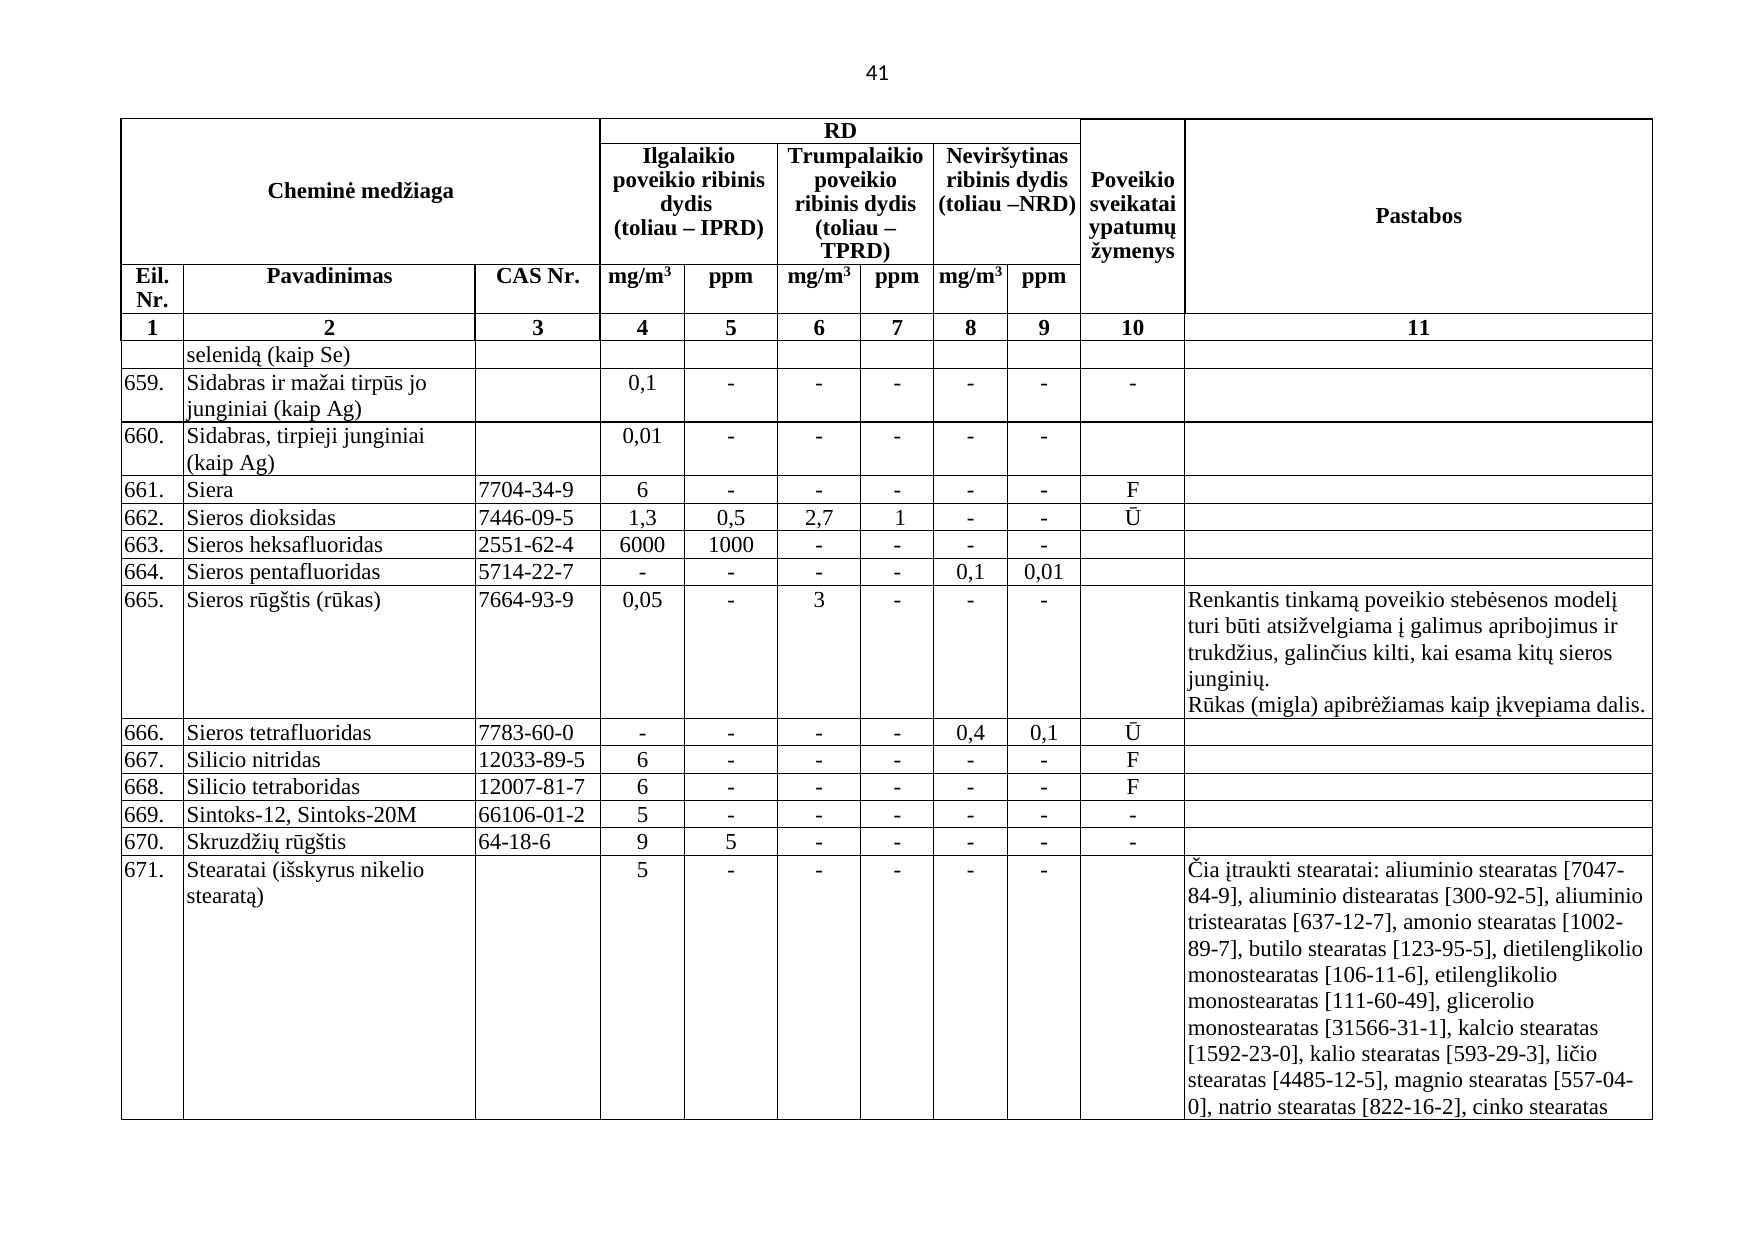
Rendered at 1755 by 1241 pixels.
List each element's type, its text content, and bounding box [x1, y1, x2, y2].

table_cell Renkantis tinkamą poveikio stebėsenos modelį turi būti atsižvelgiama į galimus apribojimus ir trukdžius, galinčius kilti, kai esama kitų sieros junginių. Rūkas (migla) apibrėžiamas kaip įkvepiama dalis. [1185, 586, 1652, 718]
table_cell - [861, 801, 933, 827]
table_cell 0,1 [934, 559, 1007, 585]
table_cell 664. [122, 559, 183, 585]
table_cell - [1081, 801, 1184, 827]
table_cell - [861, 341, 933, 368]
table_cell - [861, 719, 933, 745]
table_cell Sieros rūgštis (rūkas) [184, 586, 475, 718]
table_cell - [934, 586, 1007, 718]
table_cell - [778, 476, 860, 503]
table_cell 5 [685, 314, 777, 340]
table_cell 6 [601, 746, 684, 772]
table_cell selenidą (kaip Se) [184, 341, 475, 368]
table_cell ppm [685, 265, 777, 312]
table_cell 7446-09-5 [476, 504, 600, 530]
table_cell - [934, 801, 1007, 827]
table_cell - [934, 746, 1007, 772]
table_cell [122, 341, 183, 368]
table_cell 5 [685, 828, 777, 854]
table_cell - [1008, 504, 1080, 530]
table_cell Sintoks-12, Sintoks-20M [184, 801, 475, 827]
table_cell - [934, 476, 1007, 503]
table_cell 669. [122, 801, 183, 827]
table_cell 665. [122, 586, 183, 718]
table_cell - [685, 856, 777, 1119]
table_header Pastabos [1186, 120, 1652, 312]
table_cell - [778, 801, 860, 827]
table_cell - [685, 801, 777, 827]
table_cell 7704-34-9 [476, 476, 600, 503]
table_cell F [1081, 476, 1184, 503]
table_cell - [861, 586, 933, 718]
table_cell 1000 [685, 531, 777, 557]
table_cell 2 [184, 314, 474, 340]
table_cell 12033-89-5 [476, 746, 600, 772]
table_cell - [934, 341, 1007, 368]
table_cell 1 [861, 504, 933, 530]
table_cell 671. [122, 856, 183, 1119]
table_cell 7783-60-0 [476, 719, 600, 745]
table_cell [1185, 801, 1652, 827]
table_cell [1185, 476, 1652, 503]
table_cell 8 [934, 314, 1007, 340]
table_cell [1081, 586, 1184, 718]
table_cell mg/m3 [601, 265, 684, 312]
table_cell 0,01 [601, 423, 684, 475]
table_cell 3 [778, 586, 860, 718]
table_cell 7 [861, 314, 933, 340]
table_cell - [934, 531, 1007, 557]
table_cell 666. [122, 719, 183, 745]
table_cell [1185, 531, 1652, 557]
table_header Cheminė medžiaga [122, 119, 599, 263]
table_cell 6 [601, 476, 684, 503]
table_cell [1185, 369, 1652, 421]
table_cell - [685, 559, 777, 585]
table_cell [1081, 531, 1184, 557]
table_cell - [934, 856, 1007, 1119]
table_cell [1185, 828, 1652, 854]
table_cell - [685, 476, 777, 503]
table_cell - [934, 423, 1007, 475]
table_cell [476, 423, 600, 475]
table_cell - [1008, 586, 1080, 718]
table_cell - [1008, 856, 1080, 1119]
table_cell Ū [1081, 504, 1184, 530]
table_cell 4 [601, 314, 684, 340]
table_cell - [1008, 476, 1080, 503]
table_cell - [685, 719, 777, 745]
table_cell - [861, 531, 933, 557]
table_cell Neviršytinas ribinis dydis (toliau –NRD) [934, 144, 1080, 263]
table_cell - [685, 341, 777, 368]
table_cell 0,1 [1008, 719, 1080, 745]
table_cell F [1081, 774, 1184, 800]
table_cell CAS Nr. [476, 265, 599, 312]
table_cell 0,01 [1008, 559, 1080, 585]
table_cell [1185, 746, 1652, 772]
table_cell 12007-81-7 [476, 774, 600, 800]
table_cell - [778, 559, 860, 585]
table_cell - [778, 423, 860, 475]
table_cell Siera [184, 476, 475, 503]
table_cell - [1008, 801, 1080, 827]
table_cell 5 [601, 801, 684, 827]
table_cell - [1008, 828, 1080, 854]
table_cell Silicio nitridas [184, 746, 475, 772]
table_cell [1185, 341, 1652, 368]
table_cell Sidabras, tirpieji junginiai (kaip Ag) [184, 423, 475, 475]
table_cell - [1008, 531, 1080, 557]
table_cell 662. [122, 504, 183, 530]
table_cell Skruzdžių rūgštis [184, 828, 475, 854]
table_cell [1185, 423, 1652, 475]
table_cell - [778, 531, 860, 557]
table_cell 670. [122, 828, 183, 854]
table_cell - [778, 774, 860, 800]
table_header RD [601, 119, 1080, 143]
table_cell - [861, 369, 933, 421]
table_cell - [778, 856, 860, 1119]
table_cell Sieros heksafluoridas [184, 531, 475, 557]
table_cell [601, 341, 684, 368]
table_cell Sidabras ir mažai tirpūs jo junginiai (kaip Ag) [184, 369, 475, 421]
table_cell - [685, 423, 777, 475]
table_cell [476, 341, 600, 368]
table_cell - [861, 828, 933, 854]
table_cell 5714-22-7 [476, 559, 600, 585]
table_cell 659. [122, 369, 183, 421]
table_cell 7664-93-9 [476, 586, 600, 718]
table_cell - [778, 746, 860, 772]
table_cell [1081, 341, 1184, 368]
table_cell - [685, 746, 777, 772]
table_cell - [861, 423, 933, 475]
table_cell - [934, 369, 1007, 421]
table_cell Sieros tetrafluoridas [184, 719, 475, 745]
table_cell mg/m3 [934, 265, 1007, 312]
table_cell [476, 856, 600, 1119]
table_cell 668. [122, 774, 183, 800]
table_cell - [1008, 369, 1080, 421]
table_cell [1185, 719, 1652, 745]
table_cell 0,5 [685, 504, 777, 530]
table_cell [476, 369, 600, 421]
table_cell - [685, 774, 777, 800]
table_cell - [934, 774, 1007, 800]
table_cell - [1081, 369, 1184, 421]
table_cell 2,7 [778, 504, 860, 530]
table_cell [1081, 423, 1184, 475]
table_cell - [778, 341, 860, 368]
table_cell 0,1 [601, 369, 684, 421]
table_cell [1185, 774, 1652, 800]
table_cell 6 [778, 314, 860, 340]
table_cell 66106-01-2 [476, 801, 600, 827]
table_cell Eil. Nr. [122, 265, 183, 312]
table_cell - [778, 828, 860, 854]
table_cell ppm [861, 265, 933, 312]
table_cell 6000 [601, 531, 684, 557]
table_cell [1185, 504, 1652, 530]
table_cell - [1008, 341, 1080, 368]
table_cell Ū [1081, 719, 1184, 745]
table_cell - [601, 559, 684, 585]
table_cell 10 [1081, 314, 1184, 340]
table_cell 6 [601, 774, 684, 800]
table_cell - [1008, 746, 1080, 772]
table_cell - [861, 746, 933, 772]
table_cell [1185, 559, 1652, 585]
table_cell 3 [476, 314, 599, 340]
table_cell ppm [1008, 265, 1080, 312]
table_cell - [934, 828, 1007, 854]
table_cell - [778, 719, 860, 745]
table_cell - [861, 476, 933, 503]
table_cell 64-18-6 [476, 828, 600, 854]
table_cell 5 [601, 856, 684, 1119]
table_cell - [1008, 774, 1080, 800]
table_cell 660. [122, 423, 183, 475]
table_cell Stearatai (išskyrus nikelio stearatą) [184, 856, 475, 1119]
table_cell 0,05 [601, 586, 684, 718]
table_cell Sieros dioksidas [184, 504, 475, 530]
table_cell 2551-62-4 [476, 531, 600, 557]
table_header Poveikio sveikatai ypatumų žymenys [1081, 120, 1184, 312]
table_cell [1081, 559, 1184, 585]
table_cell 1 [122, 314, 183, 340]
table_cell - [861, 559, 933, 585]
table_cell - [685, 586, 777, 718]
table_cell - [601, 719, 684, 745]
table_cell - [1008, 423, 1080, 475]
table_cell 11 [1185, 314, 1652, 340]
table_cell 0,4 [934, 719, 1007, 745]
table_cell 9 [601, 828, 684, 854]
table_cell Pavadinimas [184, 265, 474, 312]
table_cell Ilgalaikio poveikio ribinis dydis (toliau – IPRD) [601, 144, 777, 263]
table_cell F [1081, 746, 1184, 772]
table_cell 9 [1008, 314, 1080, 340]
table_cell [1081, 856, 1184, 1119]
table_cell Čia įtraukti stearatai: aliuminio stearatas [7047-84-9], aliuminio distearatas [300-92-5], aliuminio tristearatas [637-12-7], amonio stearatas [1002-89-7], butilo stearatas [123-95-5], dietilenglikolio monostearatas [106-11-6], etilenglikolio monostearatas [111-60-49], glicerolio monostearatas [31566-31-1], kalcio stearatas [1592-23-0], kalio stearatas [593-29-3], ličio stearatas [4485-12-5], magnio stearatas [557-04-0], natrio stearatas [822-16-2], cinko stearatas [1185, 856, 1652, 1119]
table_cell - [778, 369, 860, 421]
table_cell mg/m3 [778, 265, 860, 312]
table_cell - [934, 504, 1007, 530]
table_cell 663. [122, 531, 183, 557]
table_cell Silicio tetraboridas [184, 774, 475, 800]
table_cell - [685, 369, 777, 421]
table_cell - [861, 774, 933, 800]
table_cell 667. [122, 746, 183, 772]
table_cell 661. [122, 476, 183, 503]
table_cell 1,3 [601, 504, 684, 530]
table_cell Sieros pentafluoridas [184, 559, 475, 585]
table_cell Trumpalaikio poveikio ribinis dydis (toliau –TPRD) [778, 144, 933, 263]
table_cell - [861, 856, 933, 1119]
table_cell - [1081, 828, 1184, 854]
